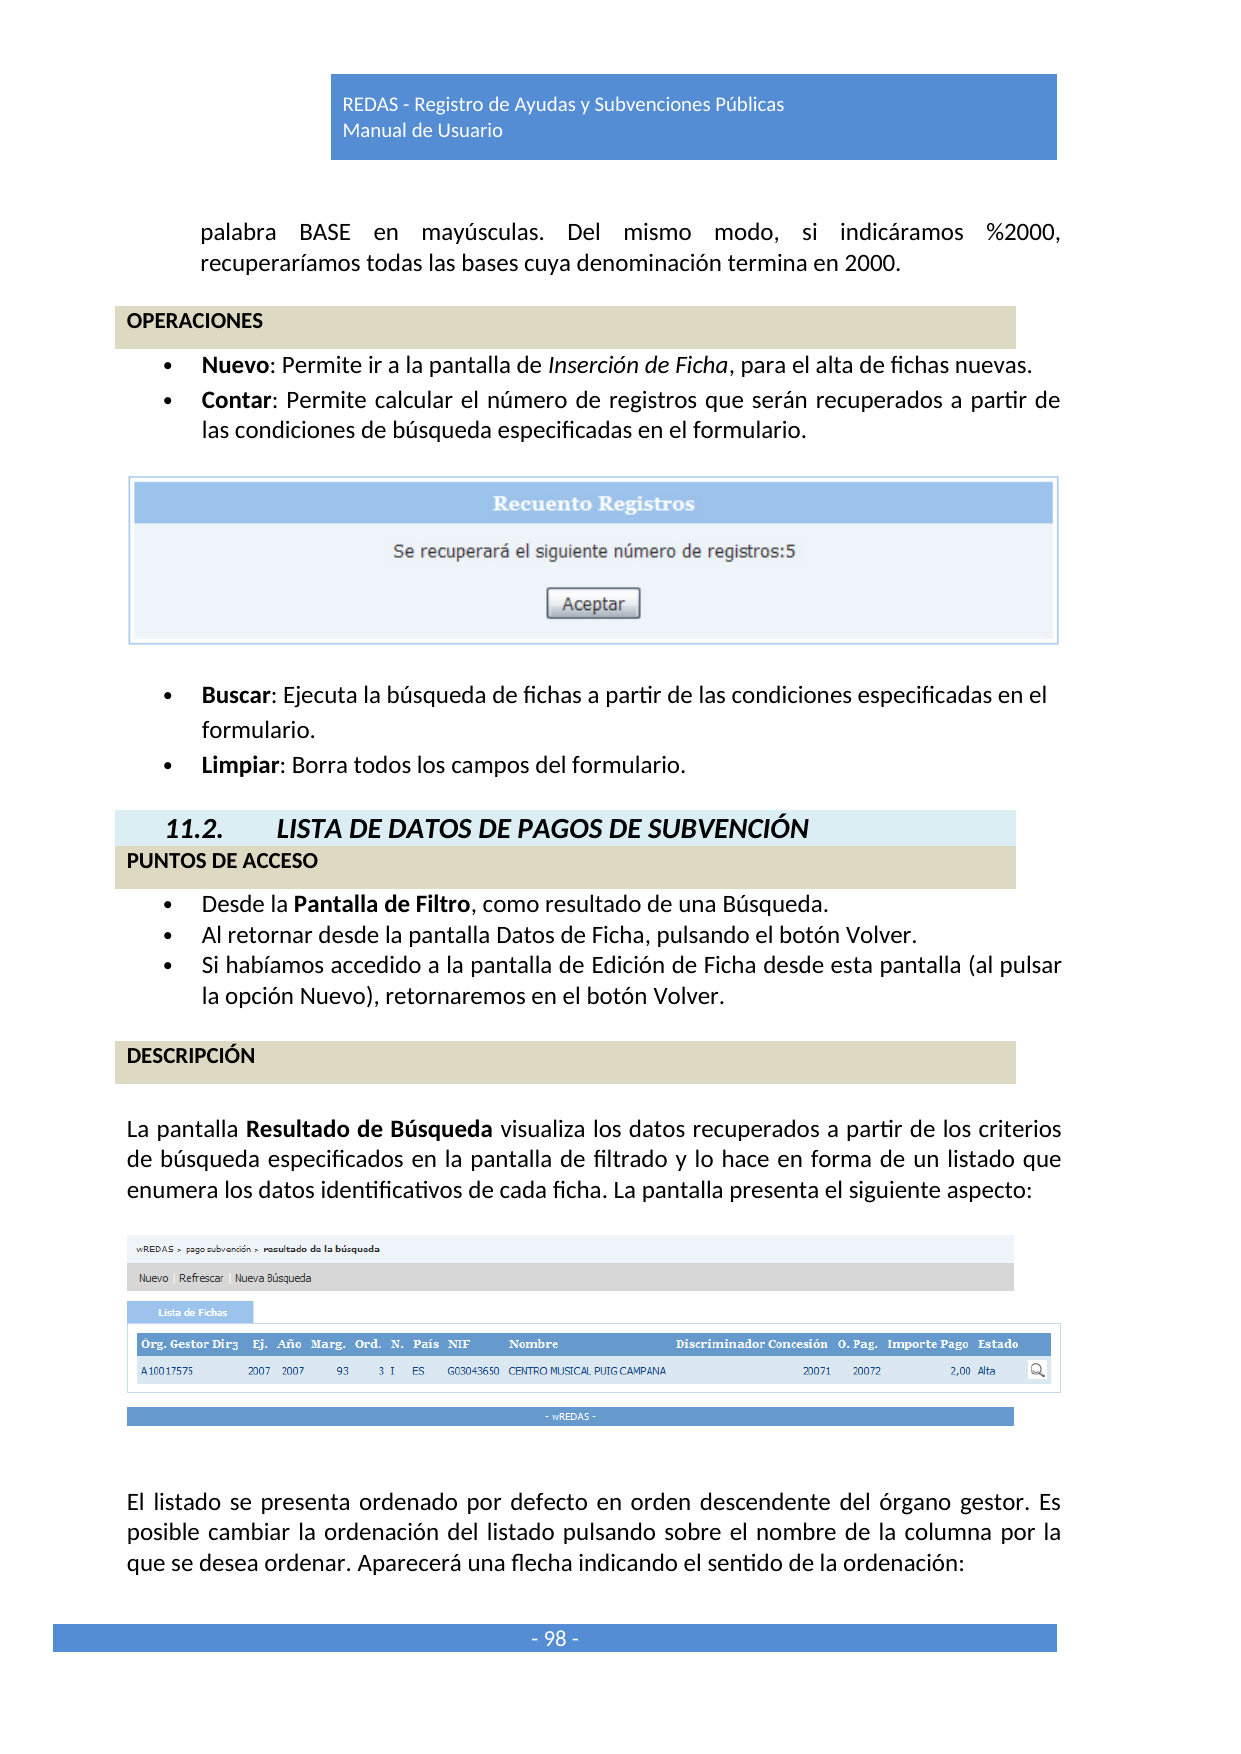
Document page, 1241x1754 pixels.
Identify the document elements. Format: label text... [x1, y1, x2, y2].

list Nuevo: Permite ir a la pantalla de Inserción de Ficha, para el alta de fichas nuevas. [164, 349, 1062, 379]
picture [126, 475, 1063, 649]
text La pantalla Resultado de Búsqueda visualiza los datos recuperados a partir de los criterios de búsqueda especificados en la pantalla de filtrado y lo hace en forma de un listado que enumera los datos identificativos de cada ficha. La pantalla presenta el siguiente aspecto: [127, 1113, 1062, 1204]
list Limpiar: Borra todos los campos del formulario. [164, 749, 1062, 780]
text El listado se presenta ordenado por defecto en orden descendente del órgano gestor. Es posible cambiar la ordenación del listado pulsando sobre el nombre de la columna por la que se desea ordenar. Aparecerá una flecha indicando el sentido de la ordenación: [127, 1486, 1062, 1578]
table_header OPERACIONES [115, 306, 1016, 349]
table_header DESCRIPCIÓN [115, 1041, 1016, 1084]
table_cell PUNTOS DE ACCESO [115, 846, 1016, 889]
list Buscar: Ejecuta la búsqueda de fichas a partir de las condiciones especificadas en el formulario. [164, 679, 1062, 745]
table_header LISTA DE DATOS DE PAGOS DE SUBVENCIÓN [115, 810, 1016, 846]
list Contar: Permite calcular el número de registros que serán recuperados a partir de las condiciones de búsqueda especificadas en el formulario. [164, 384, 1062, 445]
list Desde la Pantalla de Filtro, como resultado de una Búsqueda. [164, 889, 1062, 919]
list Si habíamos accedido a la pantalla de Edición de Ficha desde esta pantalla (al pulsar la opción Nuevo), retornaremos en el botón Volver. [164, 950, 1062, 1011]
picture [126, 1233, 1063, 1427]
list Al retornar desde la pantalla Datos de Ficha, pulsando el botón Volver. [164, 919, 1062, 950]
list palabra BASE en mayúsculas. Del mismo modo, si indicáramos %2000, recuperaríamos todas las bases cuya denominación termina en 2000. [171, 216, 1062, 277]
